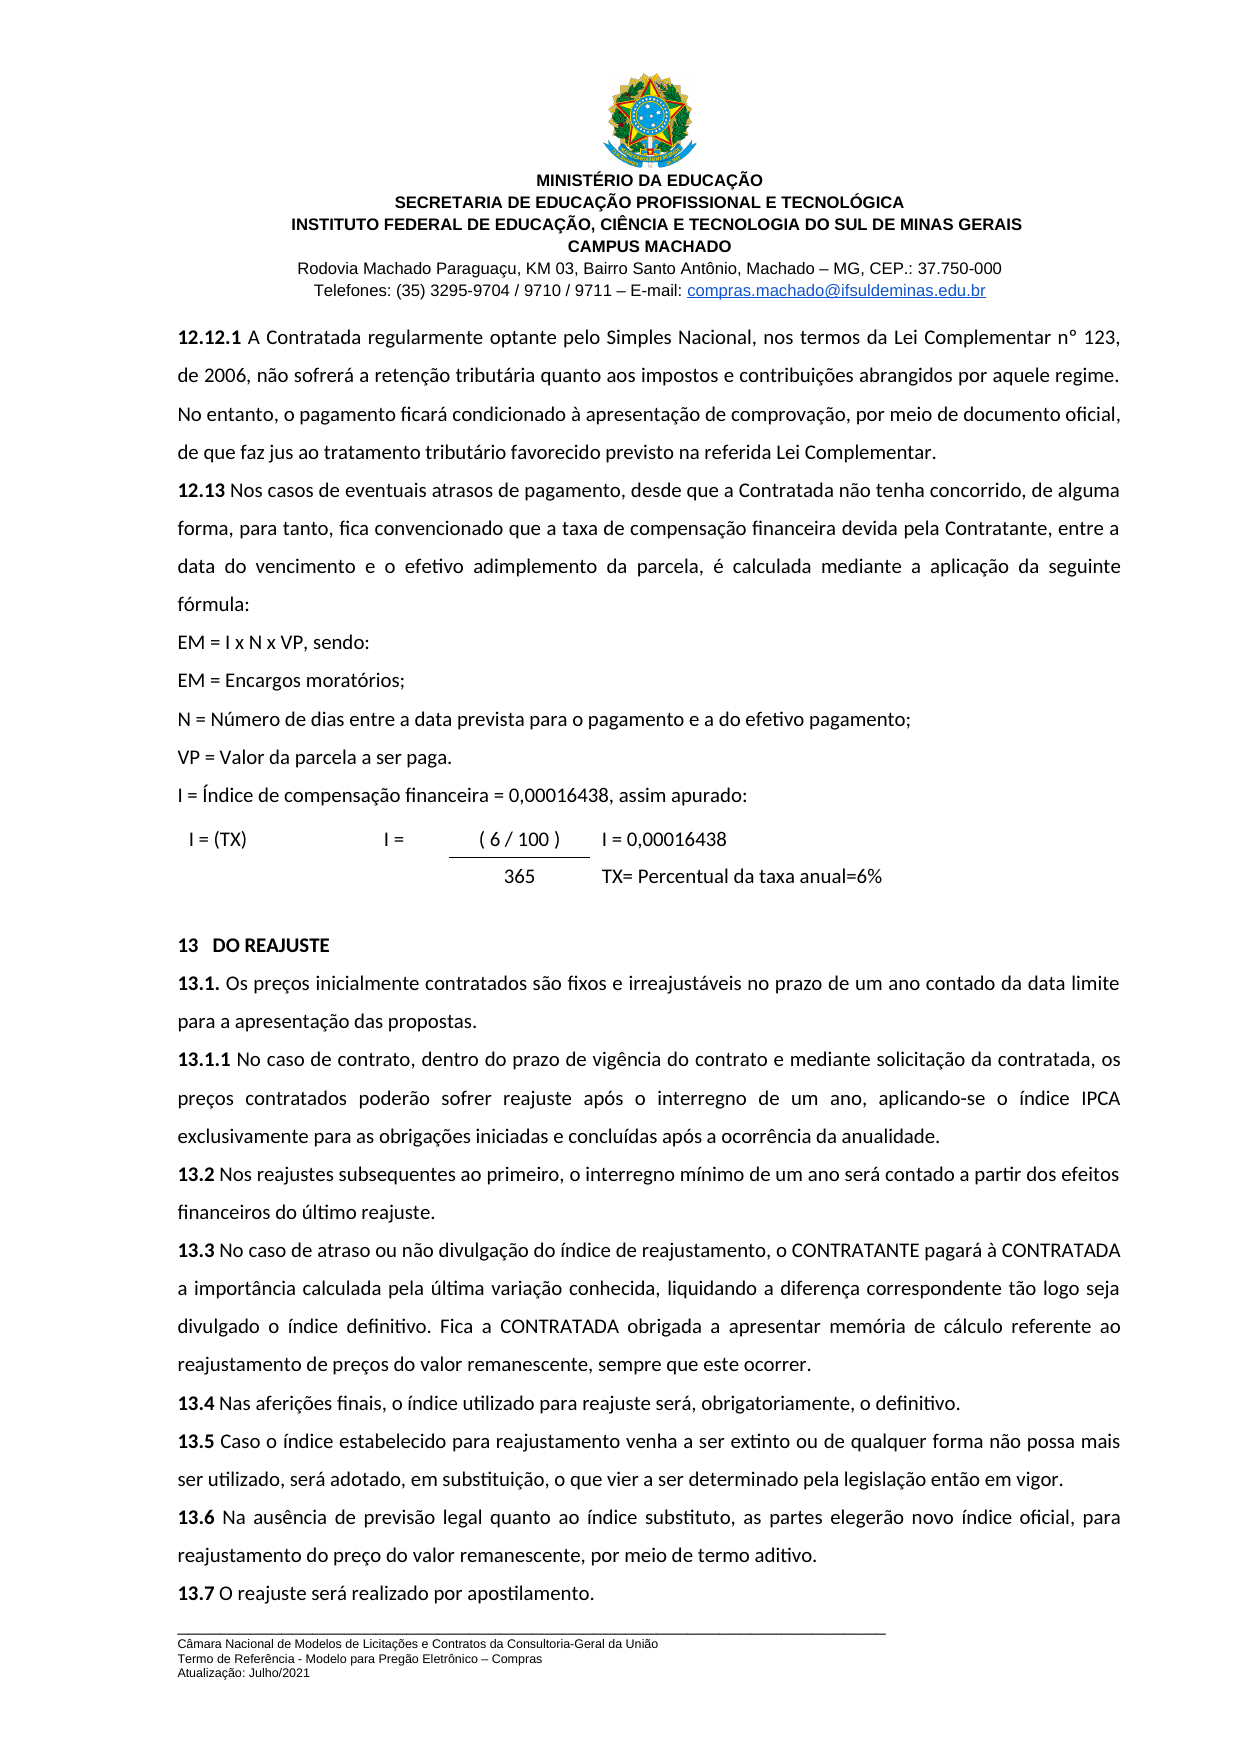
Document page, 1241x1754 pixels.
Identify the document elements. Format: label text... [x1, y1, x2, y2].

text 12.12.1 A Contratada regularmente optante pelo Simples Nacional, nos termos da Lei Complementar nº 123, de 2006, não sofrerá a retenção tributária quanto aos impostos e contribuições abrangidos por aquele regime. No entanto, o pagamento ficará condicionado à apresentação de comprovação, por meio de documento oficial, de que faz jus ao tratamento tributário favorecido previsto na referida Lei Complementar. [177, 324, 1122, 464]
table_header I = [373, 820, 448, 857]
text 13.5 Caso o índice estabelecido para reajustamento venha a ser extinto ou de qualquer forma não possa mais ser utilizado, será adotado, em substituição, o que vier a ser determinado pela legislação então em vigor. [177, 1428, 1122, 1491]
text EM = I x N x VP, sendo: [177, 629, 1122, 655]
table_header ( 6 / 100 ) [449, 820, 590, 857]
text N = Número de dias entre a data prevista para o pagamento e a do efetivo pagamento; [177, 706, 1122, 731]
text 13.4 Nas aferições finais, o índice utilizado para reajuste será, obrigatoriamente, o definitivo. [177, 1390, 1122, 1415]
text 13 DO REAJUSTE [177, 932, 1122, 958]
text VP = Valor da parcela a ser paga. [177, 744, 1122, 769]
text 13.1.1 No caso de contrato, dentro do prazo de vigência do contrato e mediante solicitação da contratada, os preços contratados poderão sofrer reajuste após o interregno de um ano, aplicando-se o índice IPCA exclusivamente para as obrigações iniciadas e concluídas após a ocorrência da anualidade. [177, 1047, 1122, 1148]
text 13.2 Nos reajustes subsequentes ao primeiro, o interregno mínimo de um ano será contado a partir dos efeitos financeiros do último reajuste. [177, 1161, 1122, 1224]
text 12.13 Nos casos de eventuais atrasos de pagamento, desde que a Contratada não tenha concorrido, de alguma forma, para tanto, fica convencionado que a taxa de compensação financeira devida pela Contratante, entre a data do vencimento e o efetivo adimplemento da parcela, é calculada mediante a aplicação da seguinte fórmula: [177, 477, 1122, 617]
table_cell [373, 857, 448, 894]
text EM = Encargos moratórios; [177, 668, 1122, 693]
table_cell TX= Percentual da taxa anual=6% [590, 857, 993, 894]
picture [603, 73, 697, 168]
text 13.3 No caso de atraso ou não divulgação do índice de reajustamento, o CONTRATANTE pagará à CONTRATADA a importância calculada pela última variação conhecida, liquidando a diferença correspondente tão logo seja divulgado o índice definitivo. Fica a CONTRATADA obrigada a apresentar memória de cálculo referente ao reajustamento de preços do valor remanescente, sempre que este ocorrer. [177, 1237, 1122, 1377]
table_header I = (TX) [177, 820, 372, 857]
picture [643, 163, 658, 168]
table_header I = 0,00016438 [590, 820, 993, 857]
text 13.1. Os preços inicialmente contratados são fixos e irreajustáveis no prazo de um ano contado da data limite para a apresentação das propostas. [177, 970, 1122, 1034]
table_cell [177, 857, 372, 894]
text I = Índice de compensação financeira = 0,00016438, assim apurado: [177, 782, 1122, 807]
picture [669, 149, 680, 155]
text 13.6 Na ausência de previsão legal quanto ao índice substituto, as partes elegerão novo índice oficial, para reajustamento do preço do valor remanescente, por meio de termo aditivo. [177, 1504, 1122, 1568]
table_cell 365 [449, 858, 590, 894]
text 13.7 O reajuste será realizado por apostilamento. [177, 1580, 1122, 1606]
